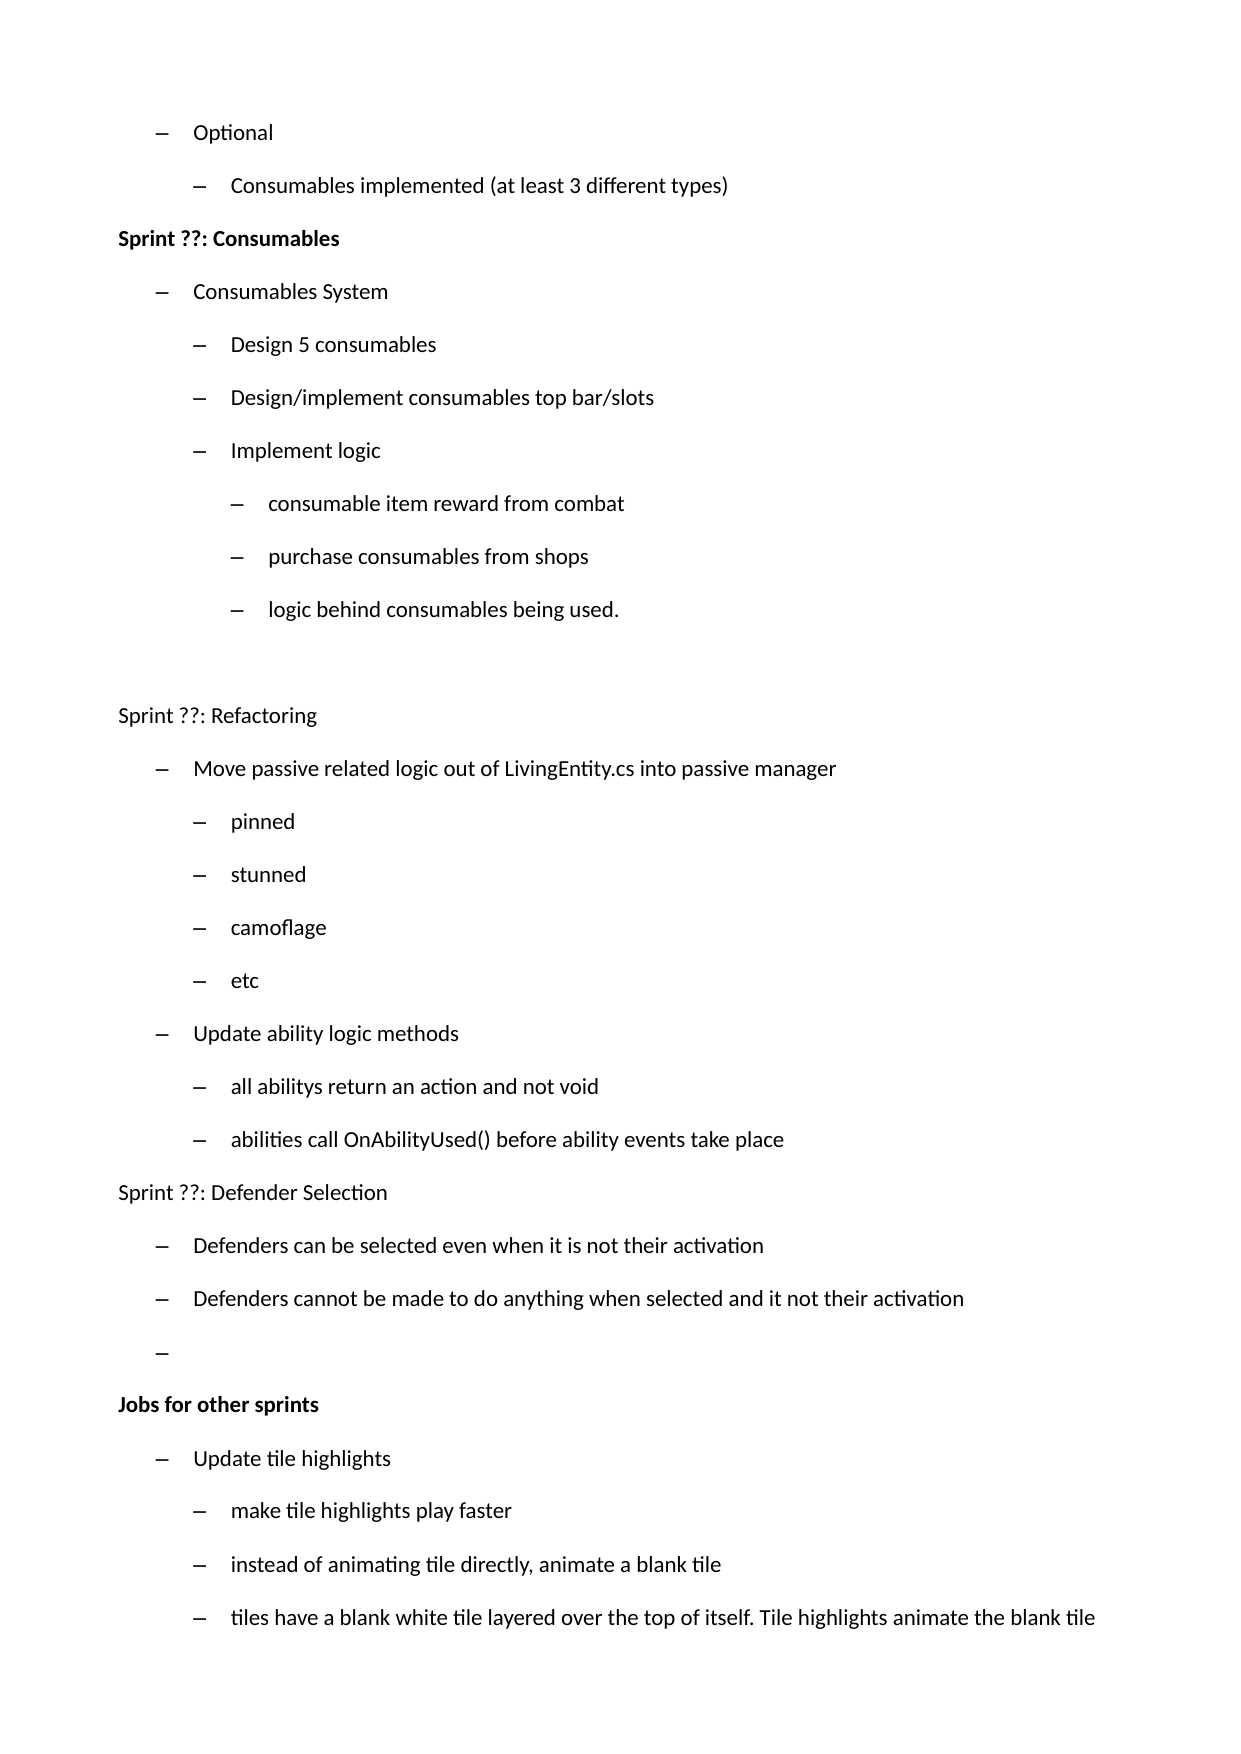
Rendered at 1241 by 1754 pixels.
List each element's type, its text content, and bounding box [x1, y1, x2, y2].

text Sprint ??: Refactoring [118, 701, 1122, 729]
list stunned [193, 860, 1122, 888]
list purchase consumables from shops [231, 542, 1122, 570]
list Design/implement consumables top bar/slots [193, 383, 1122, 411]
list pinned [193, 807, 1122, 835]
list make tile highlights play faster [193, 1497, 1122, 1525]
list tiles have a blank white tile layered over the top of itself. Tile highlights animate the blank tile [193, 1603, 1122, 1631]
list camoflage [193, 913, 1122, 941]
list Consumables implemented (at least 3 different types) [193, 171, 1122, 199]
list logic behind consumables being used. [231, 595, 1122, 623]
list all abilitys return an action and not void [193, 1072, 1122, 1101]
list consumable item reward from combat [231, 489, 1122, 517]
list Move passive related logic out of LivingEntity.cs into passive manager [156, 754, 1122, 782]
list instead of animating tile directly, animate a blank tile [193, 1550, 1122, 1578]
list abilities call OnAbilityUsed() before ability events take place [193, 1126, 1122, 1153]
list Optional [156, 118, 1122, 146]
list etc [193, 966, 1122, 994]
list Consumables System [156, 277, 1122, 305]
list Defenders can be selected even when it is not their activation [156, 1232, 1122, 1259]
list Design 5 consumables [193, 330, 1122, 358]
list Defenders cannot be made to do anything when selected and it not their activation [156, 1284, 1122, 1313]
list Implement logic [193, 436, 1122, 464]
list Update tile highlights [156, 1444, 1122, 1472]
list Update ability logic methods [156, 1019, 1122, 1047]
text Sprint ??: Consumables [118, 224, 1122, 252]
text Jobs for other sprints [118, 1391, 1122, 1419]
text Sprint ??: Defender Selection [118, 1178, 1122, 1207]
